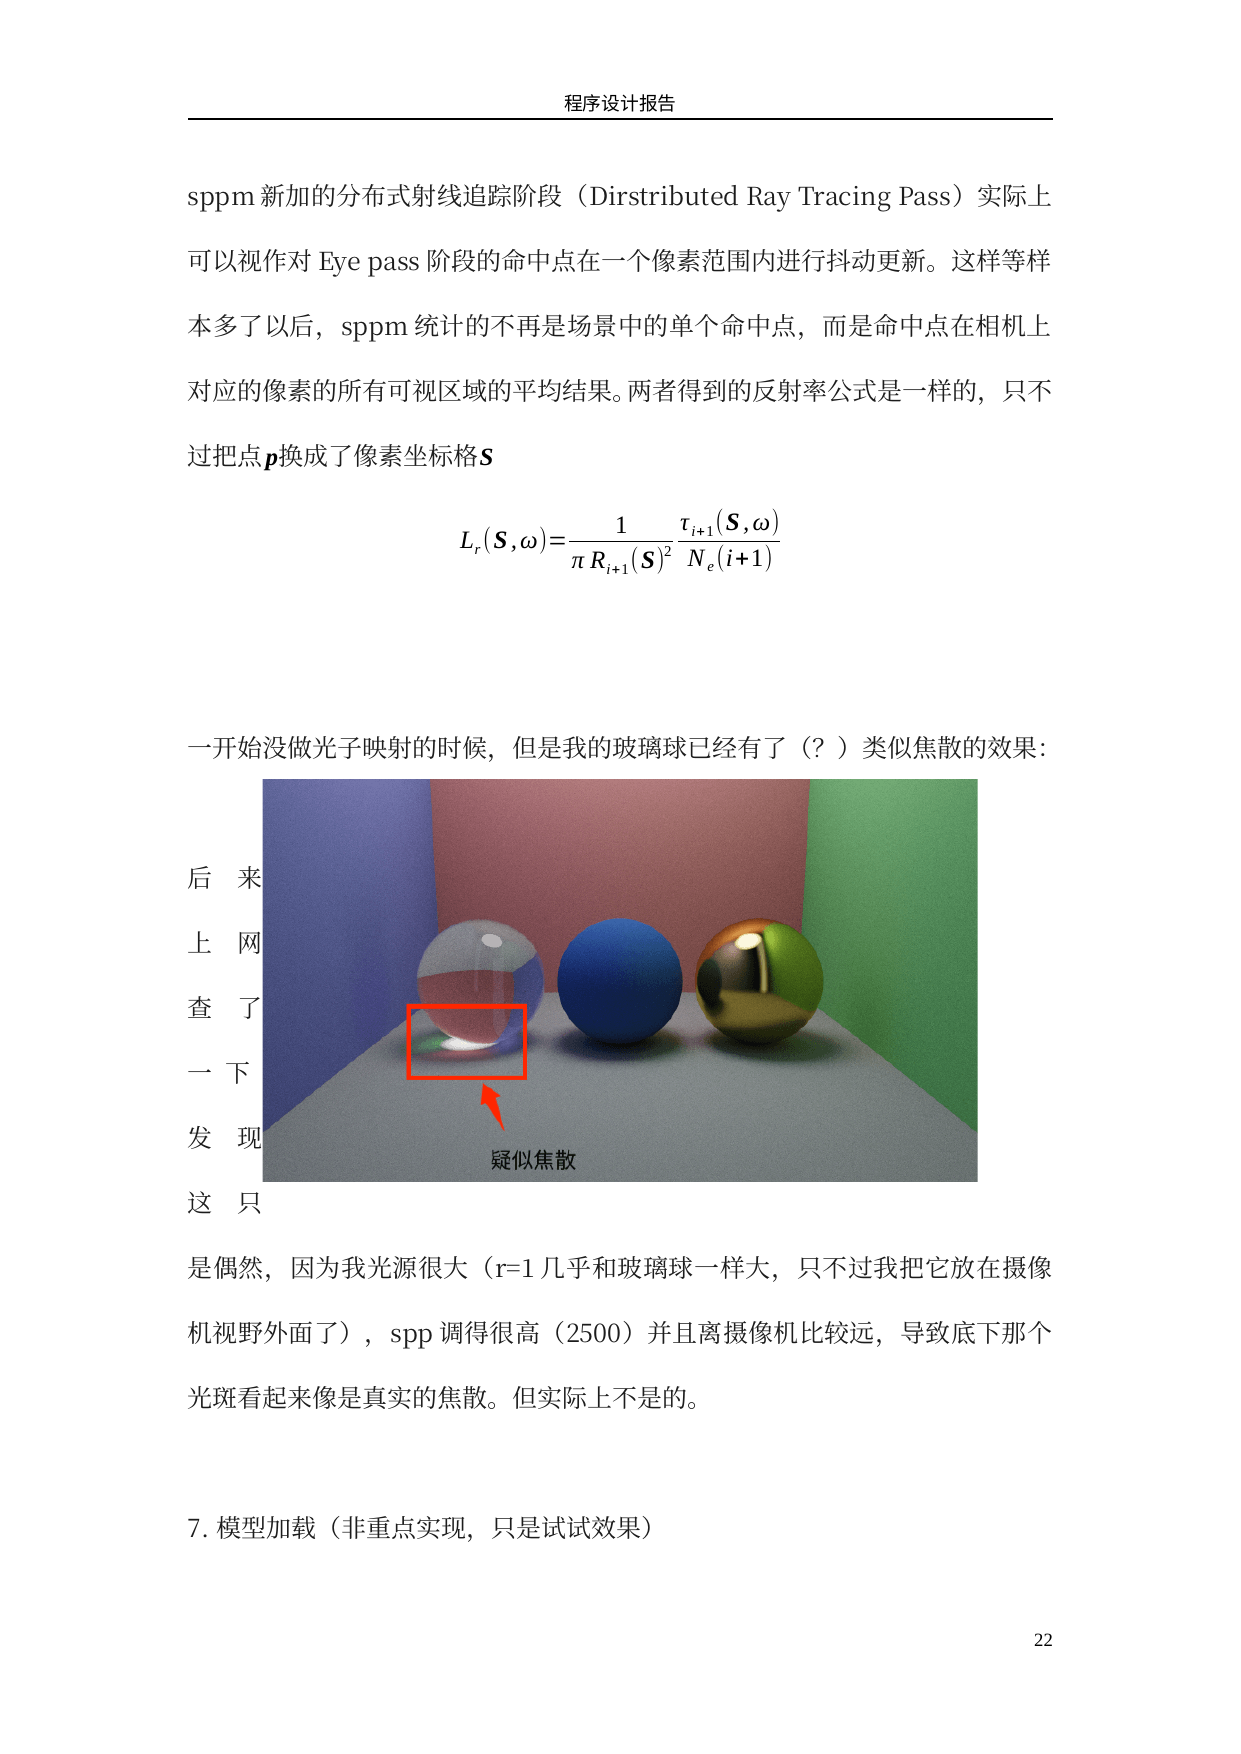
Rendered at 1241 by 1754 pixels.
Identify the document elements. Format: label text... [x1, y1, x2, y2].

text sppm新加的分布式射线追踪阶段（Dirstributed Ray Tracing Pass）实际上可以视作对Eye pass阶段的命中点在一个像素范围内进行抖动更新。这样等样本多了以后，sppm统计的不再是场景中的单个命中点，而是命中点在相机上对应的像素的所有可视区域的平均结果。两者得到的反射率公式是一样的，只不过把点换成了像素坐标格 [187, 162, 1053, 487]
picture [262, 779, 978, 1182]
text 一开始没做光子映射的时候，但是我的玻璃球已经有了（？）类似焦散的效果： [187, 714, 1053, 779]
text 7. 模型加载（非重点实现，只是试试效果） [187, 1494, 1053, 1559]
text 后来上网查了一下，发现这只是偶然，因为我光源很大（r=1几乎和玻璃球一样大，只不过我把它放在摄像机视野外面了），spp调得很高（2500）并且离摄像机比较远，导致底下那个光斑看起来像是真实的焦散。但实际上不是的。 [187, 1182, 1053, 1429]
